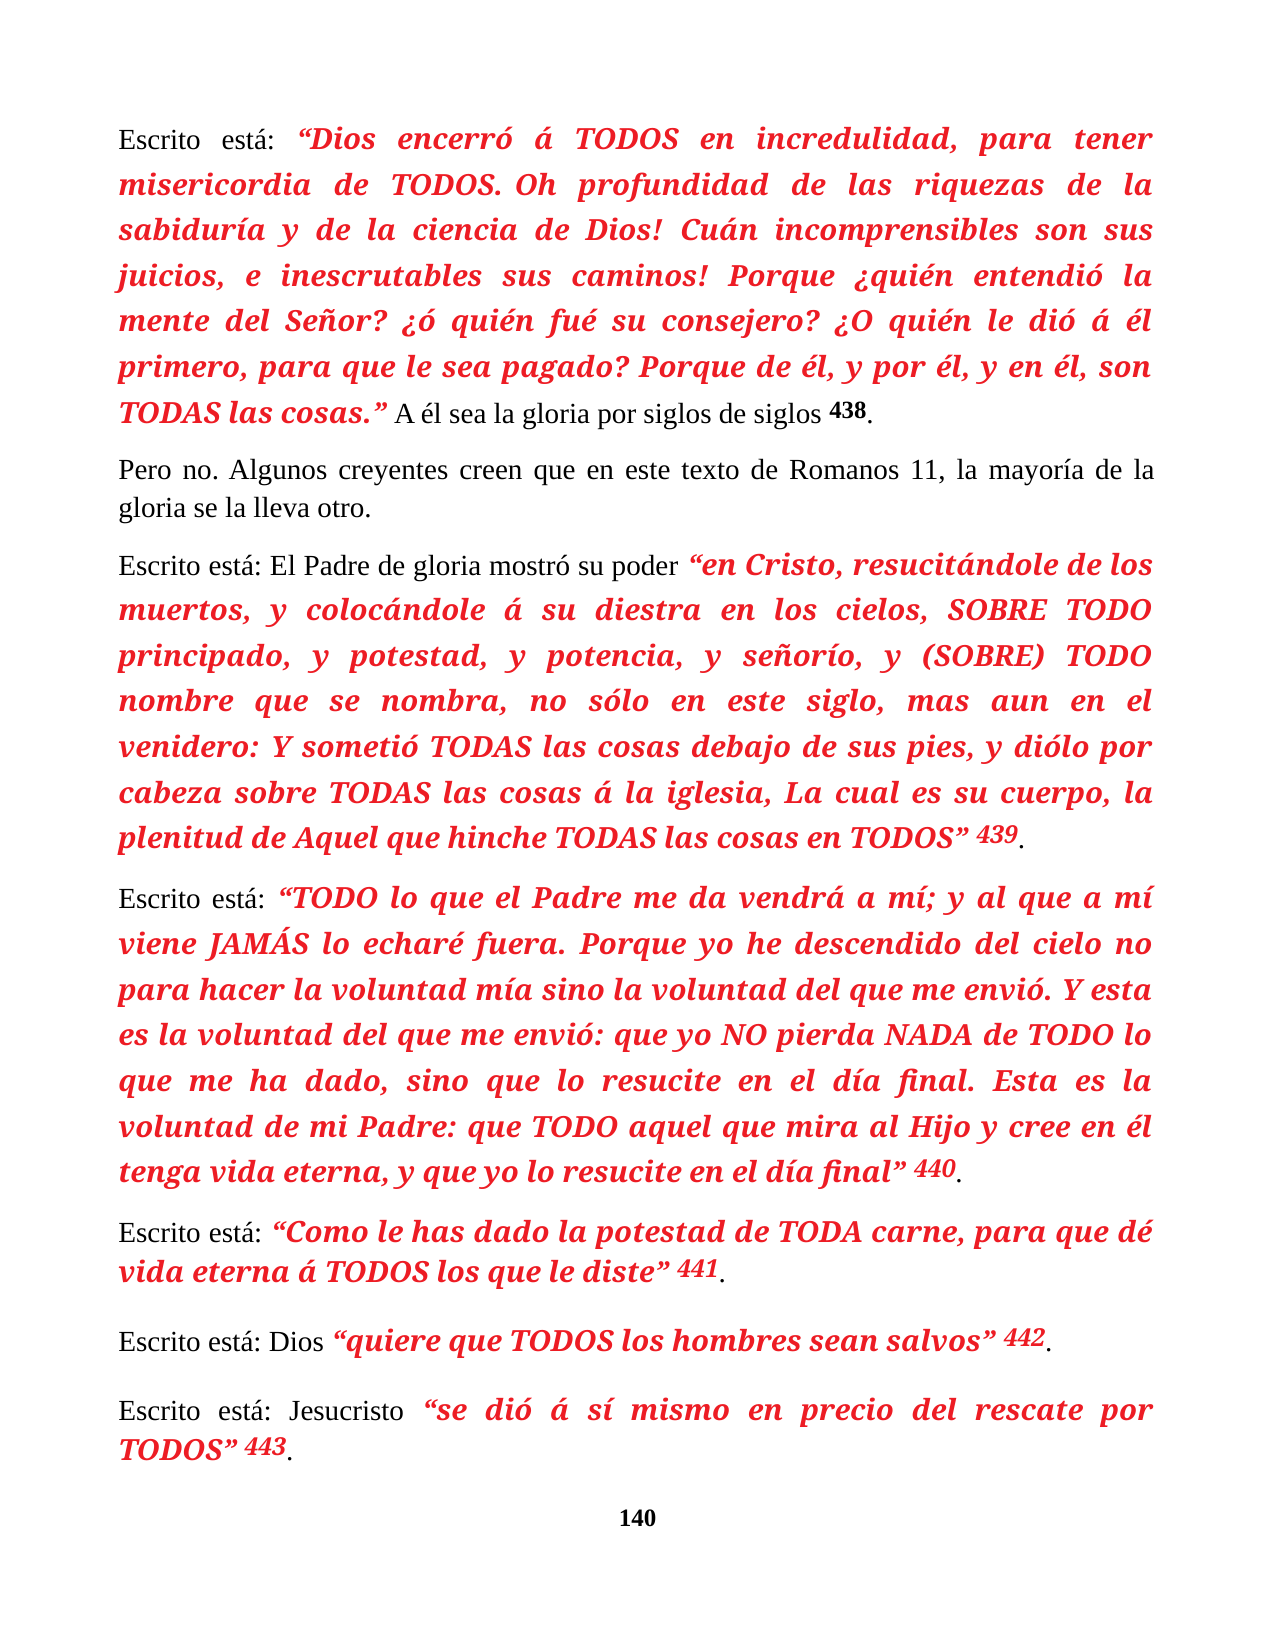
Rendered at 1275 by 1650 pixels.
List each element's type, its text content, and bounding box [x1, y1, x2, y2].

text Escrito está: Dios “quiere que TODOS los hombres sean salvos” . [118, 1321, 1157, 1360]
text Escrito está: El Padre de gloria mostró su poder “en Cristo, resucitándole de los muertos, y colocándole á su diestra en los cielos, SOBRE TODO principado, y potestad, y potencia, y señorío, y (SOBRE) TODO nombre que se nombra, no sólo en este siglo, mas aun en el venidero: Y sometió TODAS las cosas debajo de sus pies, y diólo por cabeza sobre TODAS las cosas á la iglesia, La cual es su cuerpo, la plenitud de Aquel que hinche TODAS las cosas en TODOS” . [118, 544, 1157, 857]
text Escrito está: “Dios encerró á TODOS en incredulidad, para tener misericordia de TODOS. Oh profundidad de las riquezas de la sabiduría y de la ciencia de Dios! ­Cuán incomprensibles son sus juicios, e inescrutables sus caminos! Porque ¿quién entendió la mente del Señor? ¿ó quién fué su consejero? ¿O quién le dió á él primero, para que le sea pagado? Porque de él, y por él, y en él, son TODAS las cosas.” A él sea la gloria por siglos de siglos . [118, 118, 1157, 432]
text Escrito está: “Como le has dado la potestad de TODA carne, para que dé vida eterna á TODOS los que le diste” . [118, 1212, 1157, 1291]
text Escrito está: “TODO lo que el Padre me da vendrá a mí; y al que a mí viene JAMÁS lo echaré fuera. Porque yo he descendido del cielo no para hacer la voluntad mía sino la voluntad del que me envió. Y esta es la voluntad del que me envió: que yo NO pierda NADA de TODO lo que me ha dado, sino que lo resucite en el día final. Esta es la voluntad de mi Padre: que TODO aquel que mira al Hijo y cree en él tenga vida eterna, y que yo lo resucite en el día final” . [118, 878, 1157, 1191]
text Escrito está: Jesucristo “se dió á sí mismo en precio del rescate por TODOS” . [118, 1390, 1157, 1469]
text Pero no. Algunos creyentes creen que en este texto de Romanos 11, la mayoría de la gloria se la lleva otro. [118, 452, 1157, 524]
